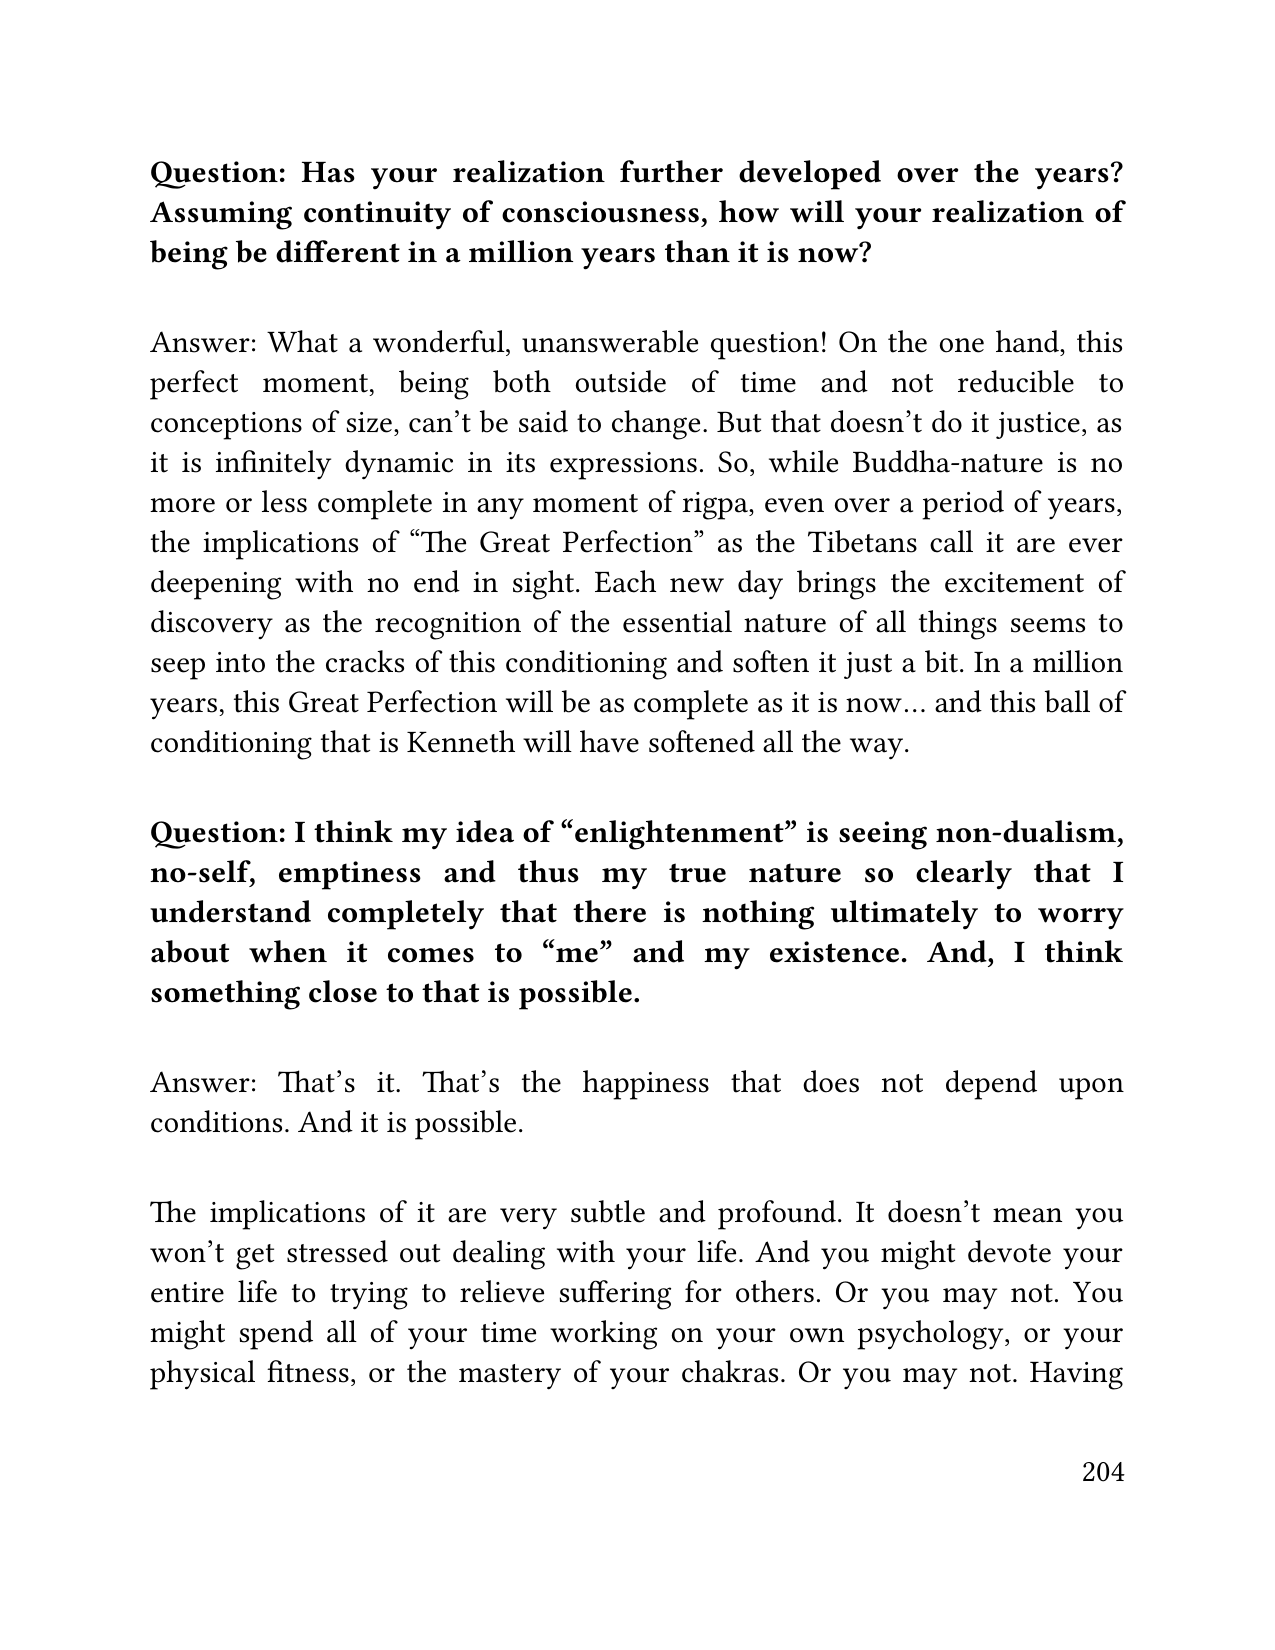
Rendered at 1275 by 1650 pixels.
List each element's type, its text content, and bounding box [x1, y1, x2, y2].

text Answer: What a wonderful, unanswerable question! On the one hand, this perfect moment, being both outside of time and not reducible to conceptions of size, can’t be said to change. But that doesn’t do it justice, as it is infinitely dynamic in its expressions. So, while Buddha-nature is no more or less complete in any moment of rigpa, even over a period of years, the implications of “The Great Perfection” as the Tibetans call it are ever deepening with no end in sight. Each new day brings the excitement of discovery as the recognition of the essential nature of all things seems to seep into the cracks of this conditioning and soften it just a bit. In a million years, this Great Perfection will be as complete as it is now… and this ball of conditioning that is Kenneth will have softened all the way. [150, 320, 1125, 760]
text Question: Has your realization further developed over the years? Assuming continuity of consciousness, how will your realization of being be different in a million years than it is now? [150, 150, 1125, 270]
text Question: I think my idea of “enlightenment” is seeing non-dualism, no-self, emptiness and thus my true nature so clearly that I understand completely that there is nothing ultimately to worry about when it comes to “me” and my existence. And, I think something close to that is possible. [150, 810, 1125, 1010]
text The implications of it are very subtle and profound. It doesn’t mean you won’t get stressed out dealing with your life. And you might devote your entire life to trying to relieve suffering for others. Or you may not. You might spend all of your time working on your own psychology, or your physical fitness, or the mastery of your chakras. Or you may not. Having [150, 1190, 1125, 1390]
text Answer: That’s it. That’s the happiness that does not depend upon conditions. And it is possible. [150, 1060, 1125, 1140]
